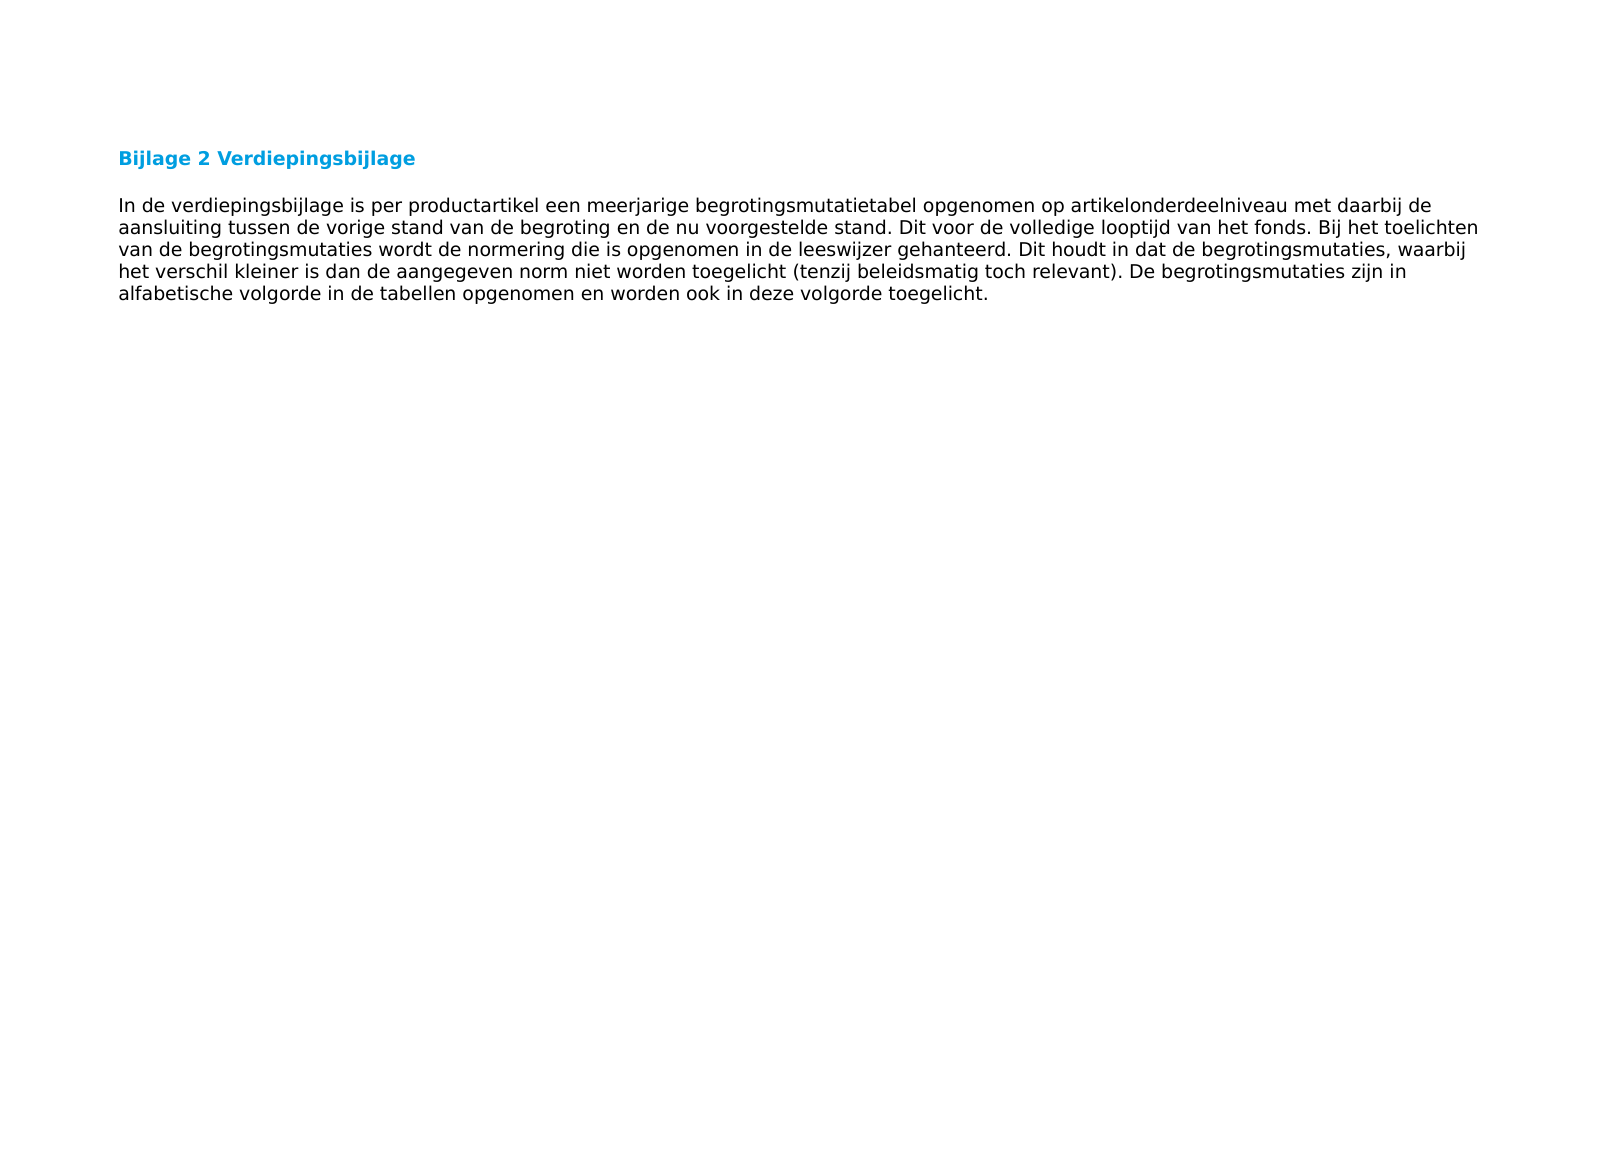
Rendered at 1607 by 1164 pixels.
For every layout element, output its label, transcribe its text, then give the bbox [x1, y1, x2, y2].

subtitle Bijlage 2 Verdiepingsbijlage [118, 148, 1488, 170]
text In de verdiepingsbijlage is per productartikel een meerjarige begrotingsmutatietabel opgenomen op artikelonderdeelniveau met daarbij de aansluiting tussen de vorige stand van de begroting en de nu voorgestelde stand. Dit voor de volledige looptijd van het fonds. Bij het toelichten van de begrotingsmutaties wordt de normering die is opgenomen in de leeswijzer gehanteerd. Dit houdt in dat de begrotingsmutaties, waarbij het verschil kleiner is dan de aangegeven norm niet worden toegelicht (tenzij beleidsmatig toch relevant). De begrotingsmutaties zijn in alfabetische volgorde in de tabellen opgenomen en worden ook in deze volgorde toegelicht. [118, 195, 1488, 305]
